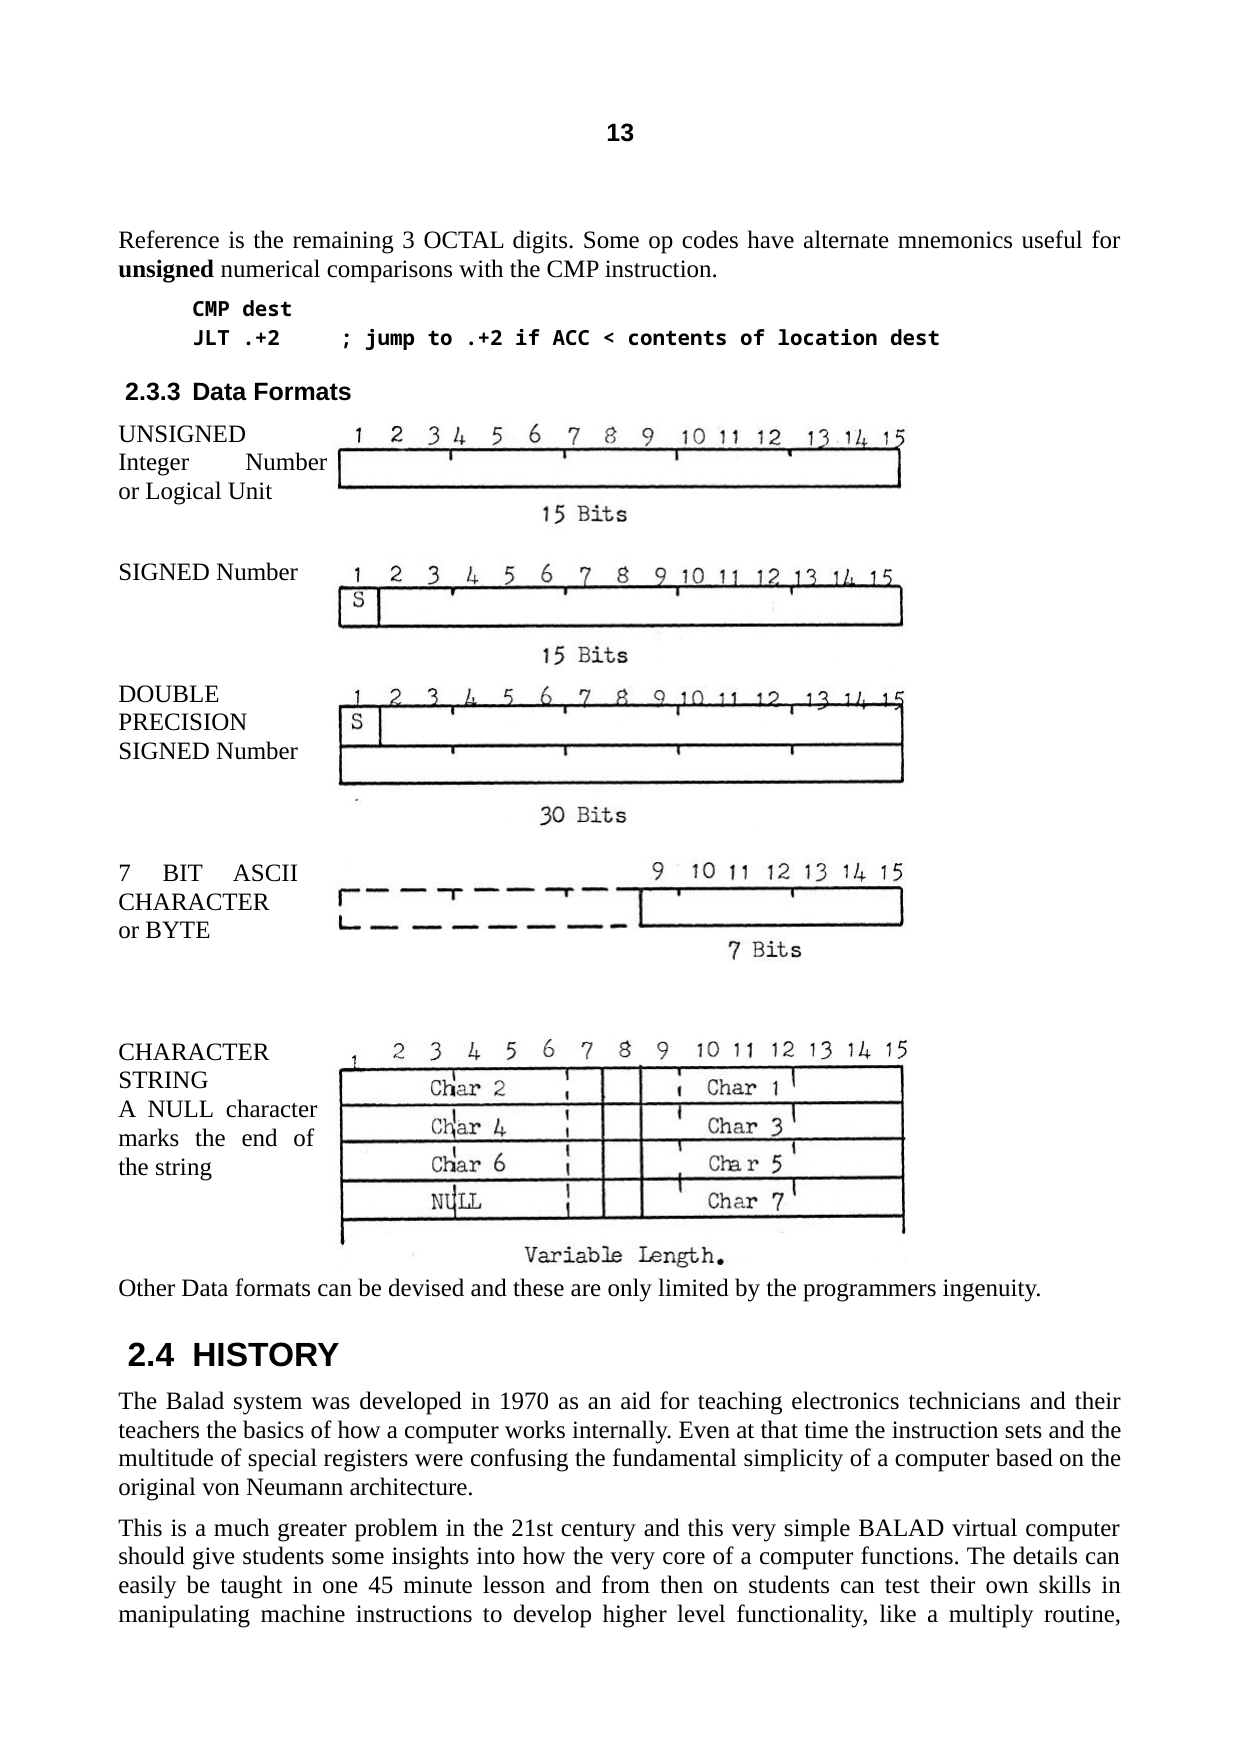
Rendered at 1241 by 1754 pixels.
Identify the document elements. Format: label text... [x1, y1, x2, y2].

picture [330, 857, 911, 965]
text [908, 679, 1122, 765]
text [911, 858, 1122, 944]
text CMP dest JLT .+2 ; jump to .+2 if ACC < contents of location dest [192, 294, 1122, 351]
text This is a much greater problem in the 21st century and this very simple BALAD virtual computer should give students some insights into how the very core of a computer functions. The details can easily be taught in one 45 minute lesson and from then on students can test their own skills in manipulating machine instructions to develop higher level functionality, like a multiply routine, [118, 1513, 1122, 1628]
picture [333, 557, 908, 669]
text [911, 1037, 1122, 1181]
text [914, 419, 1122, 505]
text 7 BIT ASCII CHARACTER or BYTE [118, 858, 330, 944]
picture [327, 418, 914, 533]
text Other Data formats can be devised and these are only limited by the programmers ingenuity. [118, 1273, 1122, 1302]
picture [332, 678, 908, 828]
subtitle HISTORY [118, 1335, 1122, 1373]
text SIGNED Number [118, 557, 333, 586]
text CHARACTER STRING A NULL character marks the end of the string [118, 1037, 330, 1181]
text [908, 557, 1122, 586]
picture [330, 1036, 911, 1269]
text DOUBLE PRECISION SIGNED Number [118, 679, 332, 765]
text Reference is the remaining 3 OCTAL digits. Some op codes have alternate mnemonics useful for unsigned numerical comparisons with the CMP instruction. [118, 225, 1122, 282]
text UNSIGNED Integer Number or Logical Unit [118, 419, 327, 505]
text The Balad system was developed in 1970 as an aid for teaching electronics technicians and their teachers the basics of how a computer works internally. Even at that time the instruction sets and the multitude of special registers were confusing the fundamental simplicity of a computer based on the original von Neumann architecture. [118, 1386, 1122, 1501]
subtitle Data Formats [118, 377, 1122, 406]
